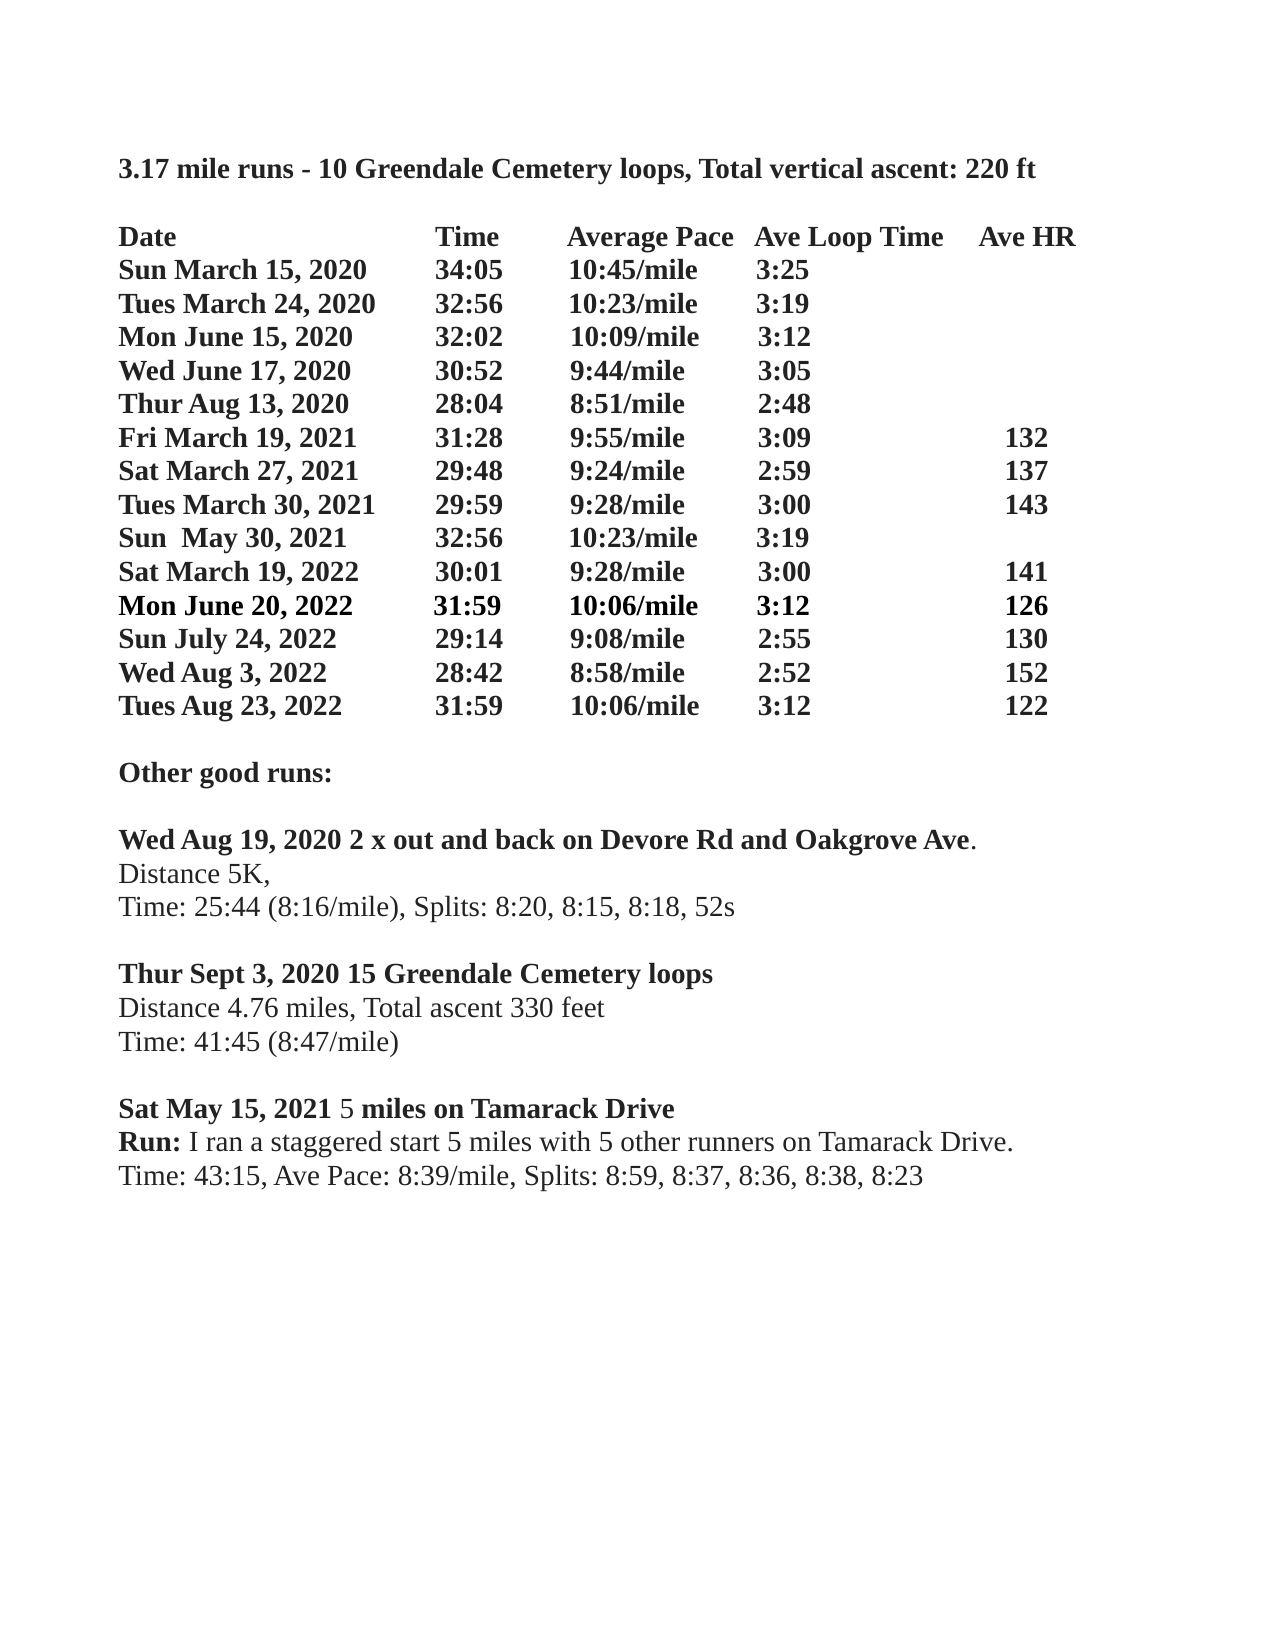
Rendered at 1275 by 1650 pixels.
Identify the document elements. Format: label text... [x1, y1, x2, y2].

text Time: 25:44 (8:16/mile), Splits: 8:20, 8:15, 8:18, 52s [118, 889, 1161, 923]
text Time: 41:45 (8:47/mile) [118, 1024, 1161, 1057]
text Sat March 27, 2021 29:48 9:24/mile 2:59 137 [118, 453, 1161, 487]
text Wed Aug 19, 2020 2 x out and back on Devore Rd and Oakgrove Ave. [118, 822, 1161, 856]
text Distance 5K, [118, 856, 1161, 889]
text Sun July 24, 2022 29:14 9:08/mile 2:55 130 [118, 621, 1161, 655]
text Sat March 19, 2022 30:01 9:28/mile 3:00 141 [118, 554, 1161, 588]
text Wed Aug 3, 2022 28:42 8:58/mile 2:52 152 [118, 655, 1161, 688]
text Wed June 17, 2020 30:52 9:44/mile 3:05 [118, 353, 1161, 386]
list 3.17 mile runs - 10 Greendale Cemetery loops, Total vertical ascent: 220 ft [118, 152, 1161, 185]
text Thur Aug 13, 2020 28:04 8:51/mile 2:48 [118, 386, 1161, 420]
text Time: 43:15, Ave Pace: 8:39/mile, Splits: 8:59, 8:37, 8:36, 8:38, 8:23 [118, 1158, 1161, 1191]
text Sun March 15, 2020 34:05 10:45/mile 3:25 [118, 252, 1161, 286]
text Thur Sept 3, 2020 15 Greendale Cemetery loops [118, 957, 1161, 990]
text Fri March 19, 2021 31:28 9:55/mile 3:09 132 [118, 420, 1161, 453]
text Mon June 15, 2020 32:02 10:09/mile 3:12 [118, 319, 1161, 353]
text Sun May 30, 2021 32:56 10:23/mile 3:19 [118, 521, 1161, 554]
text Other good runs: [118, 755, 1161, 789]
text Tues Aug 23, 2022 31:59 10:06/mile 3:12 122 [118, 688, 1161, 722]
text Tues March 24, 2020 32:56 10:23/mile 3:19 [118, 286, 1161, 319]
text Run: I ran a staggered start 5 miles with 5 other runners on Tamarack Drive. [118, 1124, 1161, 1158]
text Distance 4.76 miles, Total ascent 330 feet [118, 990, 1161, 1024]
text Tues March 30, 2021 29:59 9:28/mile 3:00 143 [118, 487, 1161, 521]
text Date Time Average Pace Ave Loop Time Ave HR [118, 219, 1161, 252]
text Mon June 20, 2022 31:59 10:06/mile 3:12 126 [118, 588, 1157, 621]
text Sat May 15, 2021 5 miles on Tamarack Drive [118, 1091, 1161, 1124]
